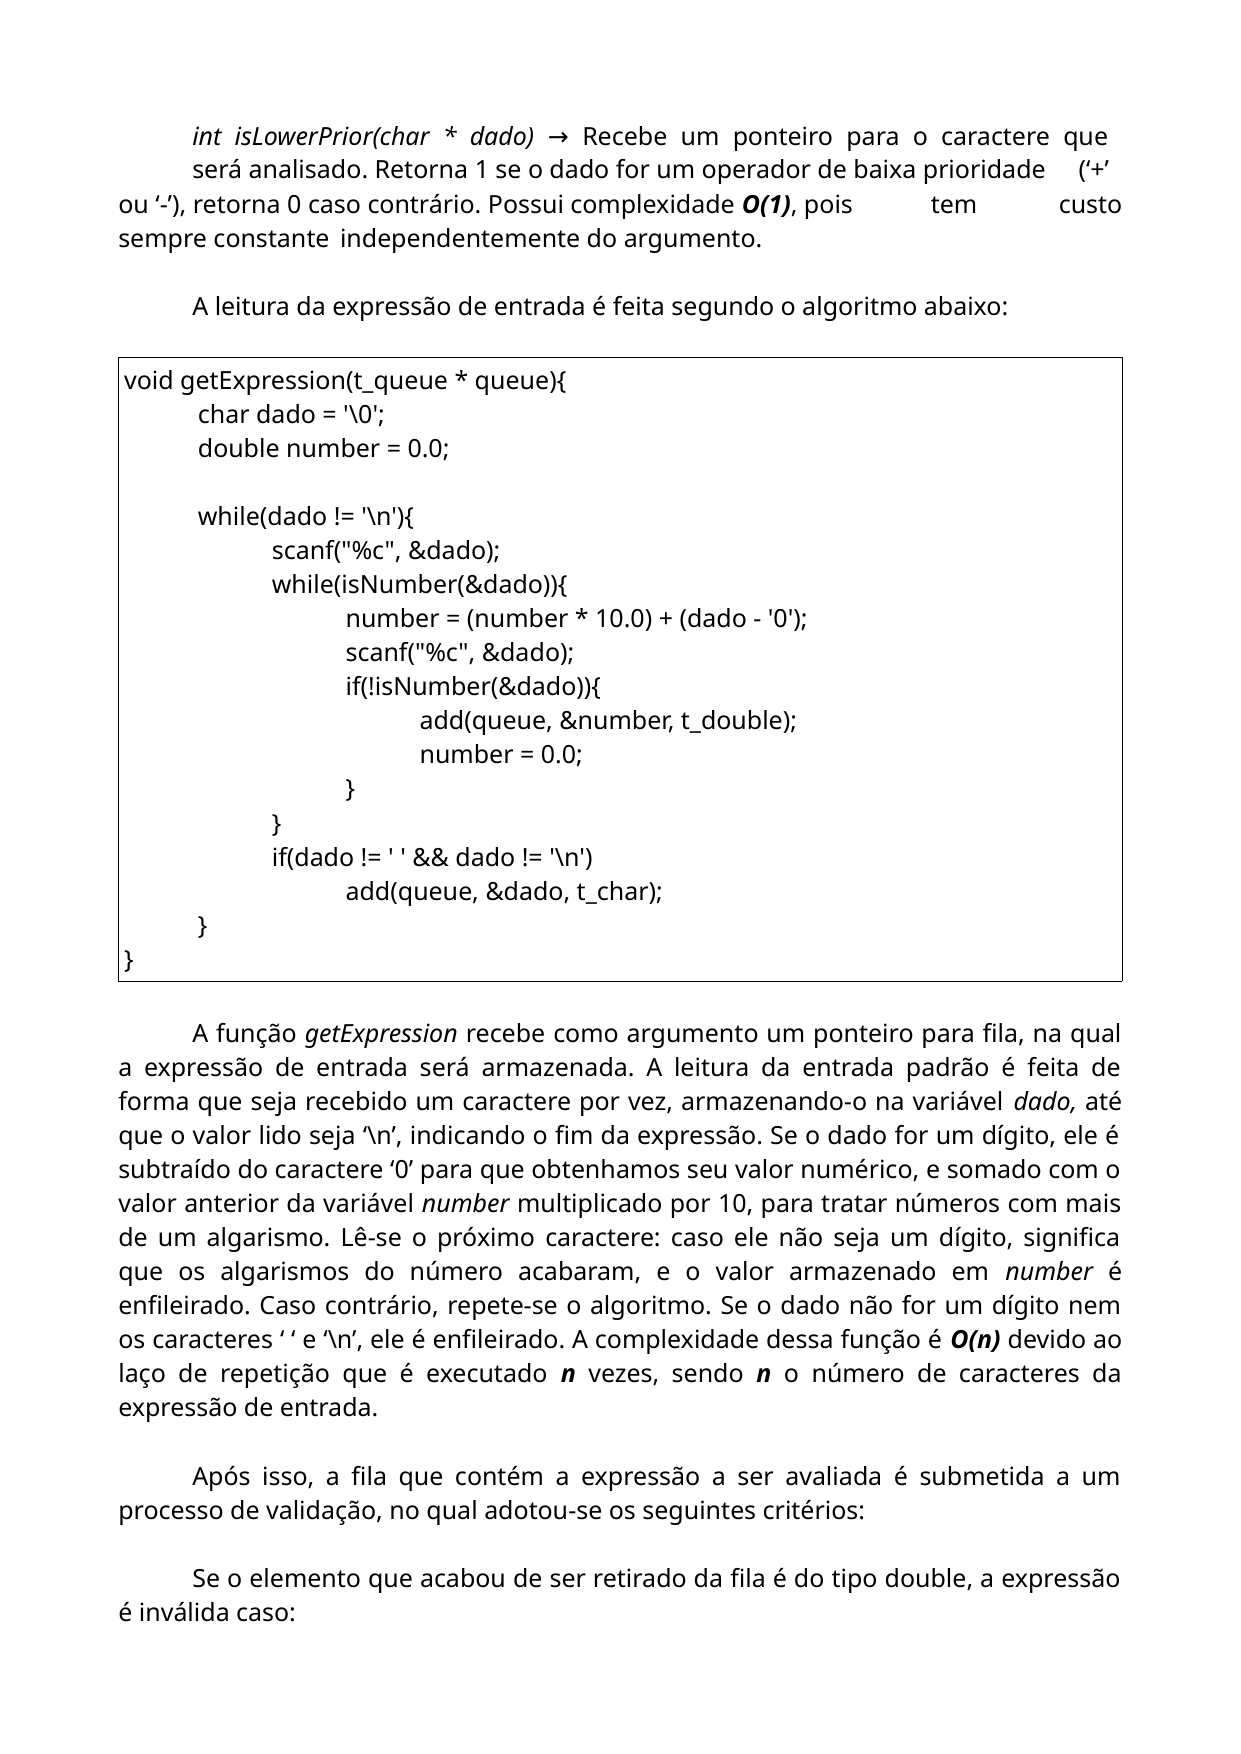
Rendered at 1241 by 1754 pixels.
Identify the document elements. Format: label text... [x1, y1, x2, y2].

text A leitura da expressão de entrada é feita segundo o algoritmo abaixo: [118, 288, 1122, 322]
text A função getExpression recebe como argumento um ponteiro para fila, na qual a expressão de entrada será armazenada. A leitura da entrada padrão é feita de forma que seja recebido um caractere por vez, armazenando-o na variável dado, até que o valor lido seja ‘\n’, indicando o fim da expressão. Se o dado for um dígito, ele é subtraído do caractere ‘0’ para que obtenhamos seu valor numérico, e somado com o valor anterior da variável number multiplicado por 10, para tratar números com mais de um algarismo. Lê-se o próximo caractere: caso ele não seja um dígito, significa que os algarismos do número acabaram, e o valor armazenado em number é enfileirado. Caso contrário, repete-se o algoritmo. Se o dado não for um dígito nem os caracteres ‘ ‘ e ‘\n’, ele é enfileirado. A complexidade dessa função é O(n) devido ao laço de repetição que é executado n vezes, sendo n o número de caracteres da expressão de entrada. [118, 1015, 1122, 1424]
table_header void getExpression(t_queue * queue){ char dado = '\0'; double number = 0.0; while(dado != '\n'){ scanf("%c", &dado); while(isNumber(&dado)){ number = (number * 10.0) + (dado - '0'); scanf("%c", &dado); if(!isNumber(&dado)){ add(queue, &number, t_double); number = 0.0; } } if(dado != ' ' && dado != '\n') add(queue, &dado, t_char); } } [119, 358, 1122, 981]
text Após isso, a fila que contém a expressão a ser avaliada é submetida a um processo de validação, no qual adotou-se os seguintes critérios: [118, 1458, 1122, 1526]
text Se o elemento que acabou de ser retirado da fila é do tipo double, a expressão é inválida caso: [118, 1560, 1122, 1628]
text int isLowerPrior(char * dado) → Recebe um ponteiro para o caractere que será analisado. Retorna 1 se o dado for um operador de baixa prioridade (‘+’ ou ‘-’), retorna 0 caso contrário. Possui complexidade O(1), pois tem custo sempre constante independentemente do argumento. [118, 118, 1122, 254]
